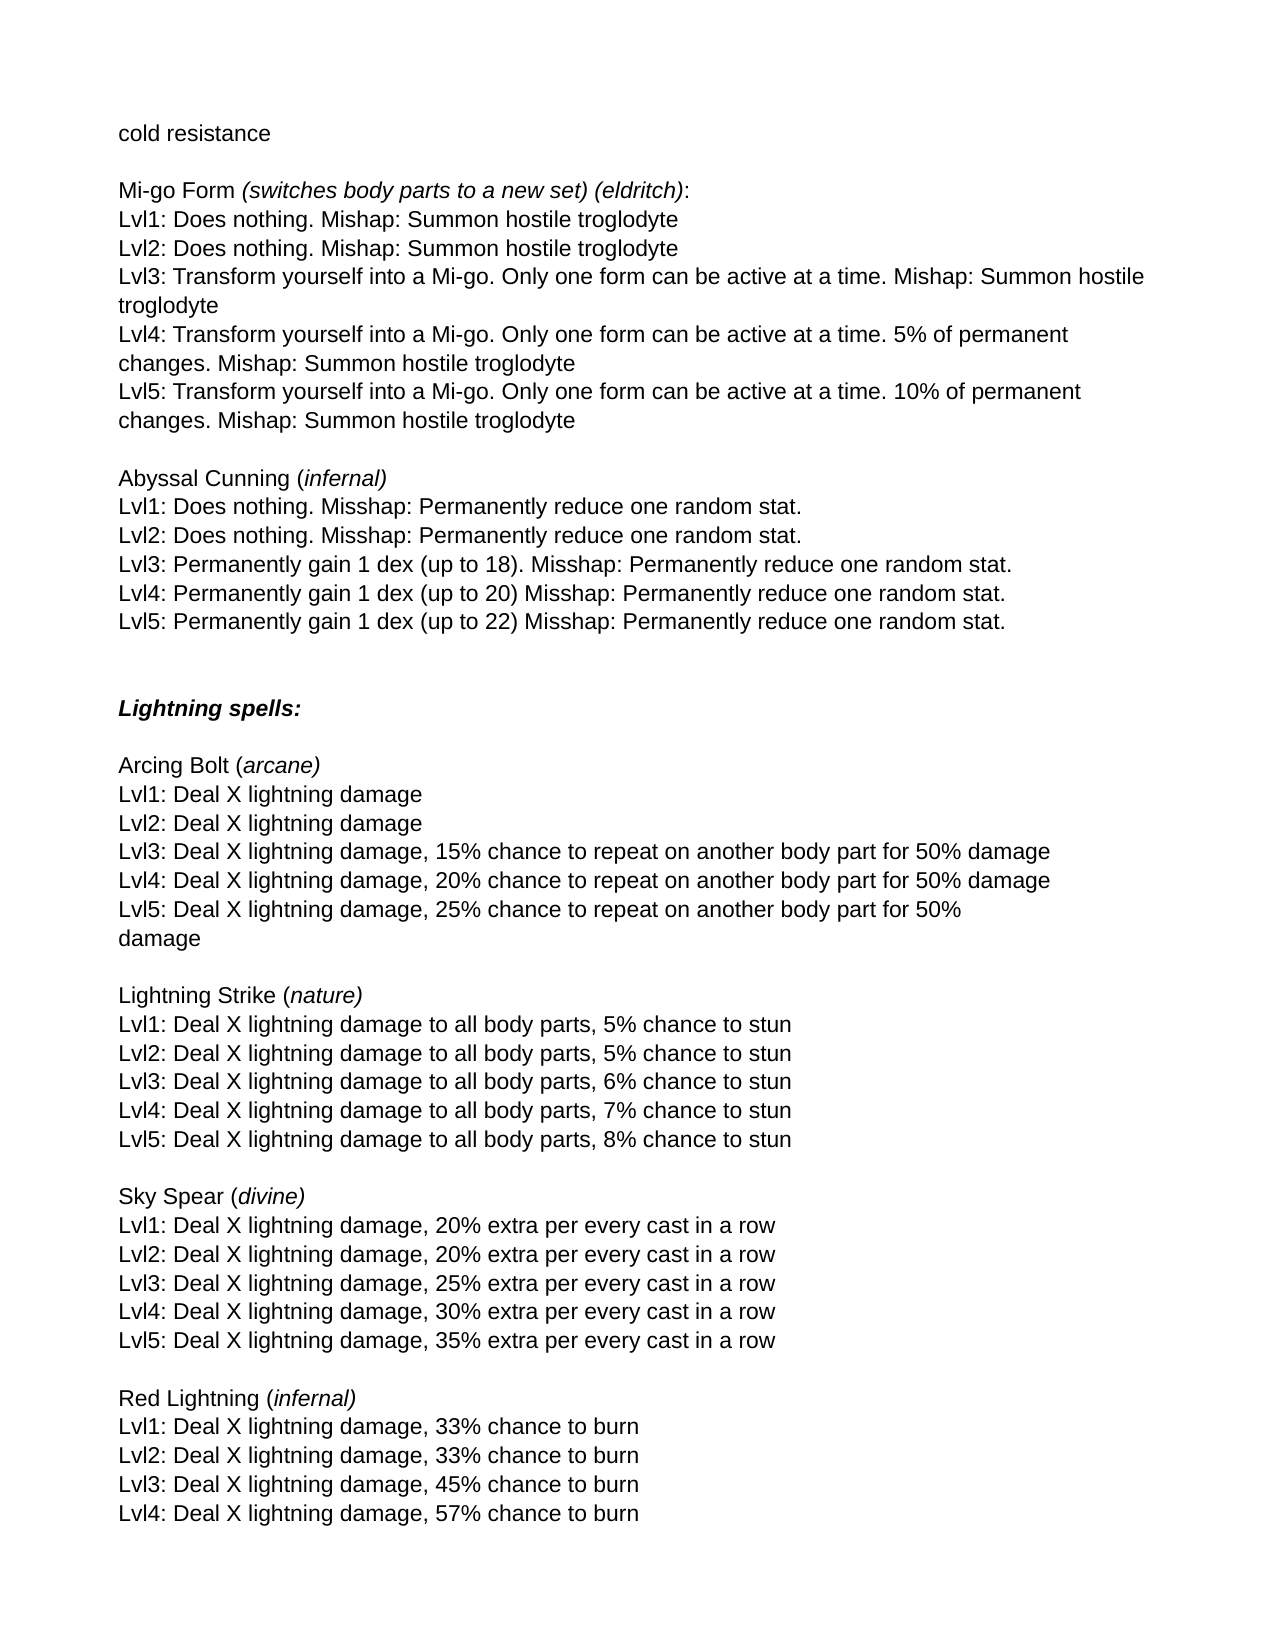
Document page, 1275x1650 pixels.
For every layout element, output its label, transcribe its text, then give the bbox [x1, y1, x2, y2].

text Lvl4: Deal X lightning damage to all body parts, 7% chance to stun [118, 1096, 1157, 1124]
text Lvl3: Deal X lightning damage, 25% extra per every cast in a row [118, 1268, 1157, 1297]
text Lvl1: Deal X lightning damage to all body parts, 5% chance to stun Lvl2: Deal X lightning damage to all body parts, 5% chance to stun [118, 1009, 1157, 1067]
text Red Lightning (infernal) [118, 1383, 1157, 1412]
text Lvl4: Deal X lightning damage, 30% extra per every cast in a row [118, 1297, 1157, 1326]
text Lvl5: Deal X lightning damage, 35% extra per every cast in a row [118, 1326, 1157, 1354]
text Lvl2: Does nothing. Misshap: Permanently reduce one random stat. Lvl3: Permanently gain 1 dex (up to 18). Misshap: Permanently reduce one random stat. Lvl4: Permanently gain 1 dex (up to 20) Misshap: Permanently reduce one random stat. Lvl5: Permanently gain 1 dex (up to 22) Misshap: Permanently reduce one random stat. [118, 521, 1157, 636]
text Lightning spells: Arcing Bolt (arcane) [118, 693, 1157, 779]
text Lvl4: Deal X lightning damage, 20% chance to repeat on another body part for 50% damage [118, 866, 1157, 894]
text Lvl1: Deal X lightning damage Lvl2: Deal X lightning damage [118, 779, 1157, 837]
text Lvl1: Deal X lightning damage, 33% chance to burn Lvl2: Deal X lightning damage, 33% chance to burn [118, 1412, 1157, 1469]
text Lvl3: Deal X lightning damage, 15% chance to repeat on another body part for 50% damage [118, 837, 1157, 866]
text Lvl5: Deal X lightning damage, 25% chance to repeat on another body part for 50% [118, 894, 1157, 923]
text Mi-go Form (switches body parts to a new set) (eldritch): Lvl1: Does nothing. Mishap: Summon hostile troglodyte Lvl2: Does nothing. Mishap: Summon hostile troglodyte Lvl3: Transform yourself into a Mi-go. Only one form can be active at a time. Mishap: Summon hostile troglodyte Lvl4: Transform yourself into a Mi-go. Only one form can be active at a time. 5% of permanent changes. Mishap: Summon hostile troglodyte Lvl5: Transform yourself into a Mi-go. Only one form can be active at a time. 10% of permanent changes. Mishap: Summon hostile troglodyte [118, 176, 1157, 463]
text Lvl3: Deal X lightning damage to all body parts, 6% chance to stun [118, 1067, 1157, 1096]
text Sky Spear (divine) [118, 1182, 1157, 1211]
text cold resistance [118, 118, 1157, 147]
text Lvl5: Deal X lightning damage to all body parts, 8% chance to stun [118, 1124, 1157, 1153]
text damage [118, 923, 1157, 952]
text Abyssal Cunning (infernal) Lvl1: Does nothing. Misshap: Permanently reduce one random stat. [118, 463, 1157, 521]
text Lvl4: Deal X lightning damage, 57% chance to burn [118, 1498, 1157, 1527]
text Lvl3: Deal X lightning damage, 45% chance to burn [118, 1469, 1157, 1498]
text Lightning Strike (nature) [118, 981, 1157, 1009]
text Lvl1: Deal X lightning damage, 20% extra per every cast in a row Lvl2: Deal X lightning damage, 20% extra per every cast in a row [118, 1211, 1157, 1268]
